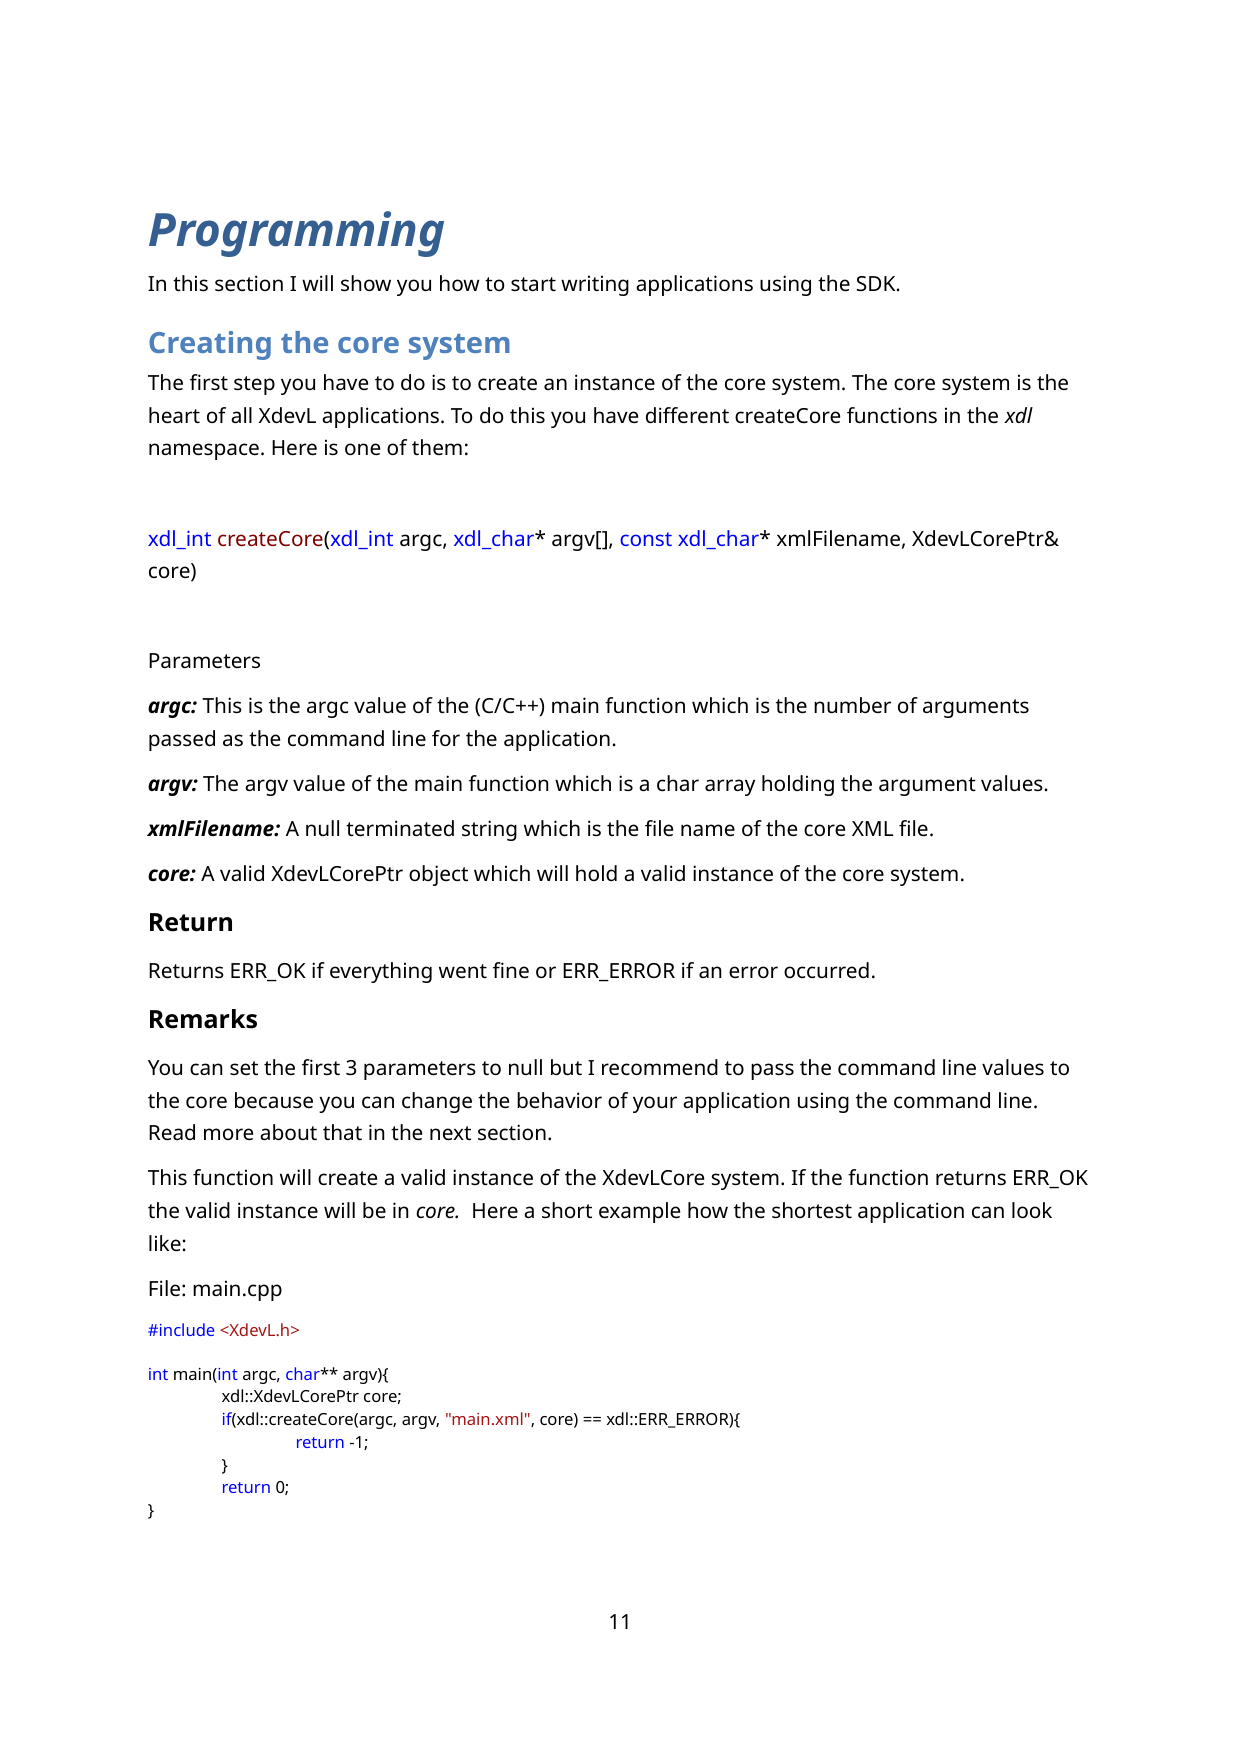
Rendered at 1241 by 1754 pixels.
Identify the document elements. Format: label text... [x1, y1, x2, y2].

text argv: The argv value of the main function which is a char array holding the argument values. [148, 769, 1092, 798]
text core: A valid XdevLCorePtr object which will hold a valid instance of the core system. [148, 859, 1092, 888]
text The first step you have to do is to create an instance of the core system. The core system is the heart of all XdevL applications. To do this you have different createCore functions in the xdl namespace. Here is one of them: [148, 368, 1092, 462]
text Returns ERR_OK if everything went fine or ERR_ERROR if an error occurred. [148, 956, 1092, 985]
text #include <XdevL.h> [148, 1319, 1092, 1342]
text In this section I will show you how to start writing applications using the SDK. [148, 269, 1092, 298]
text This function will create a valid instance of the XdevLCore system. If the function returns ERR_OK the valid instance will be in core. Here a short example how the shortest application can look like: [148, 1163, 1092, 1257]
text xmlFilename: A null terminated string which is the file name of the core XML file. [148, 814, 1092, 843]
text Parameters [148, 647, 1092, 675]
text File: main.cpp [148, 1274, 1092, 1302]
text argc: This is the argc value of the (C/C++) main function which is the number of arguments passed as the command line for the application. [148, 692, 1092, 753]
text int main(int argc, char** argv){ xdl::XdevLCorePtr core; if(xdl::createCore(argc, argv, "main.xml", core) == xdl::ERR_ERROR){ return -1; } return 0; } [148, 1362, 1092, 1521]
text Remarks [148, 1001, 1092, 1036]
subtitle Programming [148, 198, 1092, 260]
text Return [148, 905, 1092, 939]
text You can set the first 3 parameters to null but I recommend to pass the command line values to the core because you can change the behavior of your application using the command line. Read more about that in the next section. [148, 1053, 1092, 1147]
text xdl_int createCore(xdl_int argc, xdl_char* argv[], const xdl_char* xmlFilename, XdevLCorePtr& core) [148, 524, 1092, 585]
subtitle Creating the core system [148, 323, 1092, 362]
